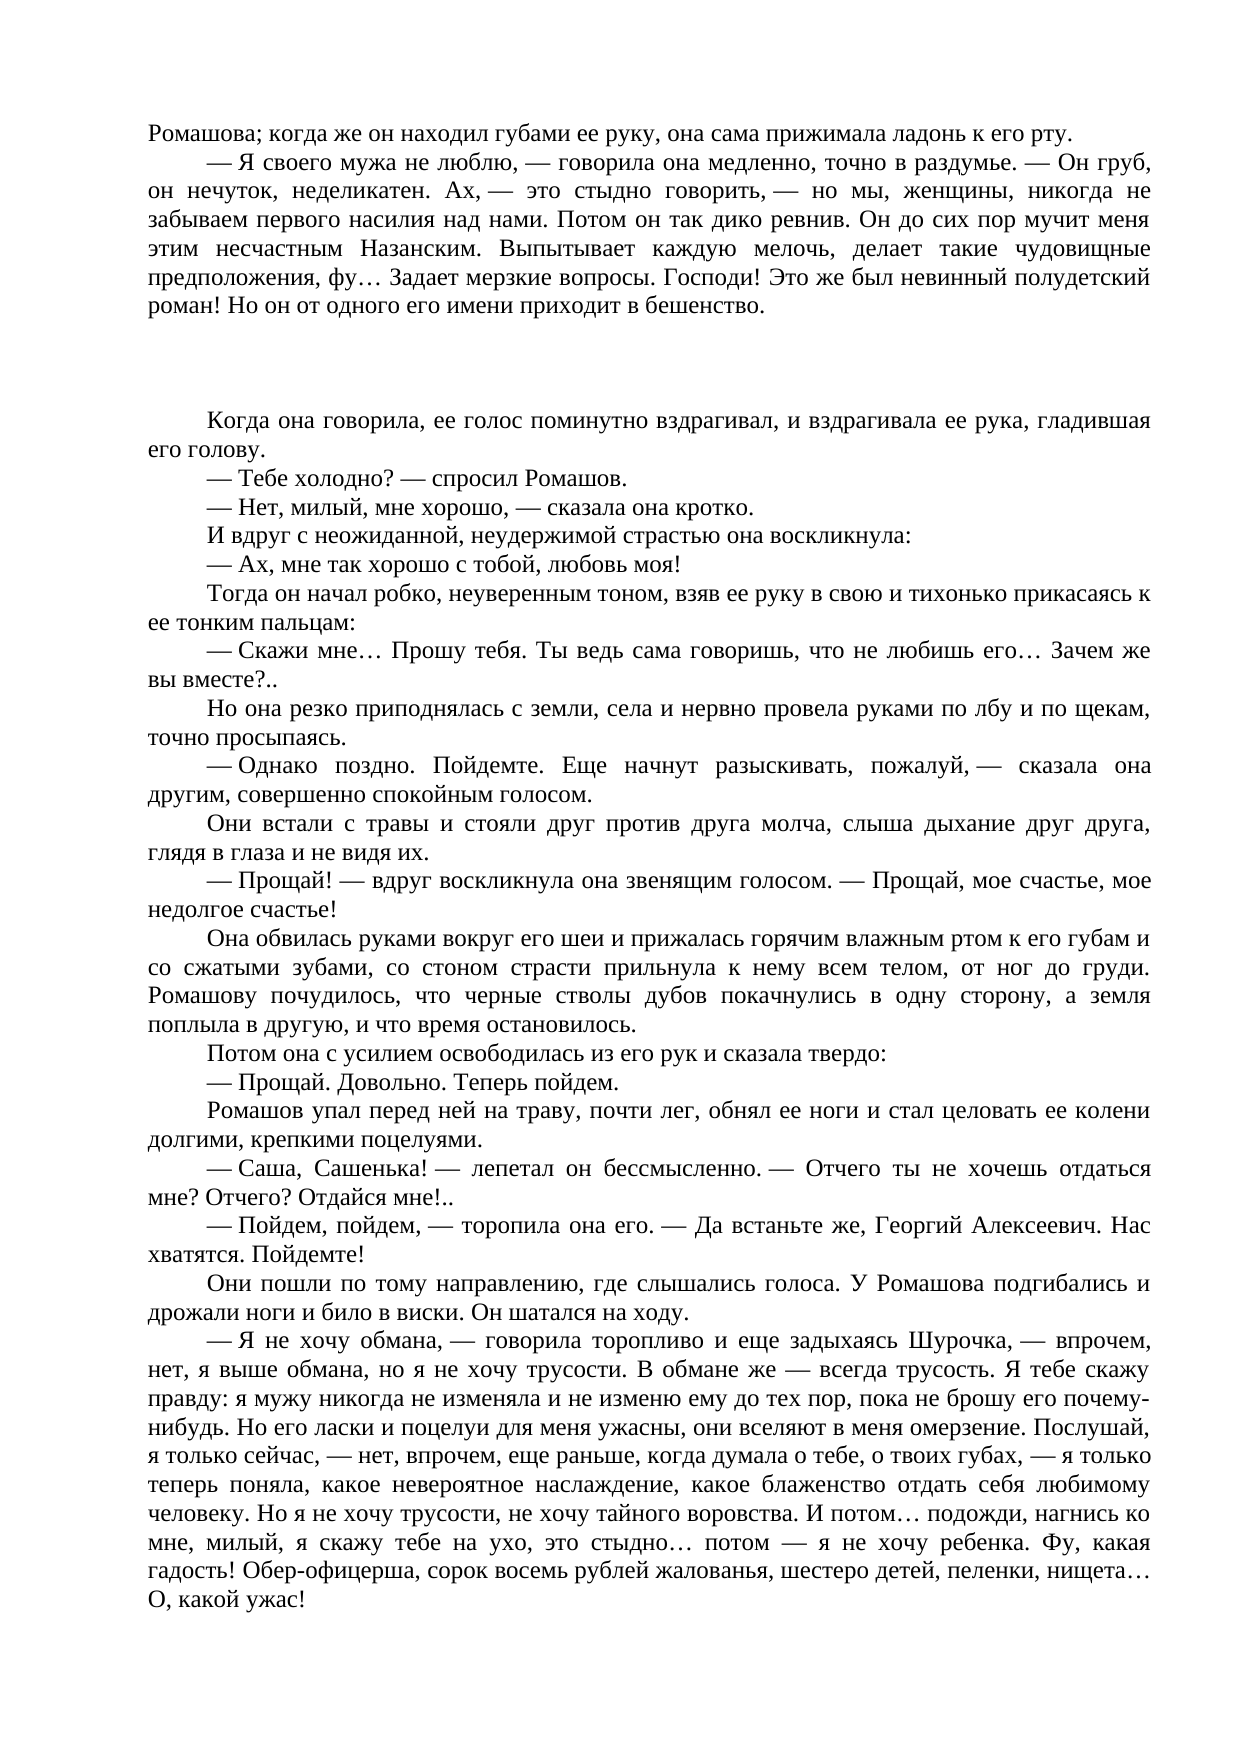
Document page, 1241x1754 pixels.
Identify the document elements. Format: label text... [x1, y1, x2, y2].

text — Я не хочу обмана, — говорила торопливо и еще задыхаясь Шурочка, — впрочем, нет, я выше обмана, но я не хочу трусости. В обмане же — всегда трусость. Я тебе скажу правду: я мужу никогда не изменяла и не изменю ему до тех пор, пока не брошу его почему-нибудь. Но его ласки и поцелуи для меня ужасны, они вселяют в меня омерзение. Послушай, я только сейчас, — нет, впрочем, еще раньше, когда думала о тебе, о твоих губах, — я только теперь поняла, какое невероятное наслаждение, какое блаженство отдать себя любимому человеку. Но я не хочу трусости, не хочу тайного воровства. И потом… подожди, нагнись ко мне, милый, я скажу тебе на ухо, это стыдно… потом — я не хочу ребенка. Фу, какая гадость! Обер-офицерша, сорок восемь рублей жалованья, шестеро детей, пеленки, нищета… О, какой ужас! [148, 1326, 1152, 1613]
text Она обвилась руками вокруг его шеи и прижалась горячим влажным ртом к его губам и со сжатыми зубами, со стоном страсти прильнула к нему всем телом, от ног до груди. Ромашову почудилось, что черные стволы дубов покачнулись в одну сторону, а земля поплыла в другую, и что время остановилось. [148, 923, 1152, 1038]
text — Скажи мне… Прошу тебя. Ты ведь сама говоришь, что не любишь его… Зачем же вы вместе?.. [148, 636, 1152, 693]
text — Прощай. Довольно. Теперь пойдем. [148, 1067, 1152, 1096]
text Они пошли по тому направлению, где слышались голоса. У Ромашова подгибались и дрожали ноги и било в виски. Он шатался на ходу. [148, 1268, 1152, 1326]
text Потом она с усилием освободилась из его рук и сказала твердо: [148, 1038, 1152, 1067]
text — Тебе холодно? — спросил Ромашов. [148, 463, 1152, 492]
text Когда она говорила, ее голос поминутно вздрагивал, и вздрагивала ее рука, гладившая его голову. [148, 406, 1152, 463]
text — Прощай! — вдруг воскликнула она звенящим голосом. — Прощай, мое счастье, мое недолгое счастье! [148, 866, 1152, 923]
text — Ах, мне так хорошо с тобой, любовь моя! [148, 549, 1152, 578]
text Ромашова; когда же он находил губами ее руку, она сама прижимала ладонь к его рту. [148, 118, 1152, 147]
text И вдруг с неожиданной, неудержимой страстью она воскликнула: [148, 521, 1152, 549]
text Но она резко приподнялась с земли, села и нервно провела руками по лбу и по щекам, точно просыпаясь. [148, 693, 1152, 751]
text — Пойдем, пойдем, — торопила она его. — Да встаньте же, Георгий Алексеевич. Нас хватятся. Пойдемте! [148, 1211, 1152, 1268]
text — Саша, Сашенька! — лепетал он бессмысленно. — Отчего ты не хочешь отдаться мне? Отчего? Отдайся мне!.. [148, 1153, 1152, 1211]
text Ромашов упал перед ней на траву, почти лег, обнял ее ноги и стал целовать ее колени долгими, крепкими поцелуями. [148, 1096, 1152, 1153]
text Тогда он начал робко, неуверенным тоном, взяв ее руку в свою и тихонько прикасаясь к ее тонким пальцам: [148, 578, 1152, 636]
text Они встали с травы и стояли друг против друга молча, слыша дыхание друг друга, глядя в глаза и не видя их. [148, 808, 1152, 866]
text — Нет, милый, мне хорошо, — сказала она кротко. [148, 492, 1152, 521]
text — Однако поздно. Пойдемте. Еще начнут разыскивать, пожалуй, — сказала она другим, совершенно спокойным голосом. [148, 751, 1152, 808]
text — Я своего мужа не люблю, — говорила она медленно, точно в раздумье. — Он груб, он нечуток, неделикатен. Ах, — это стыдно говорить, — но мы, женщины, никогда не забываем первого насилия над нами. Потом он так дико ревнив. Он до сих пор мучит меня этим несчастным Назанским. Выпытывает каждую мелочь, делает такие чудовищные предположения, фу… Задает мерзкие вопросы. Господи! Это же был невинный полудетский роман! Но он от одного его имени приходит в бешенство. [148, 147, 1152, 319]
